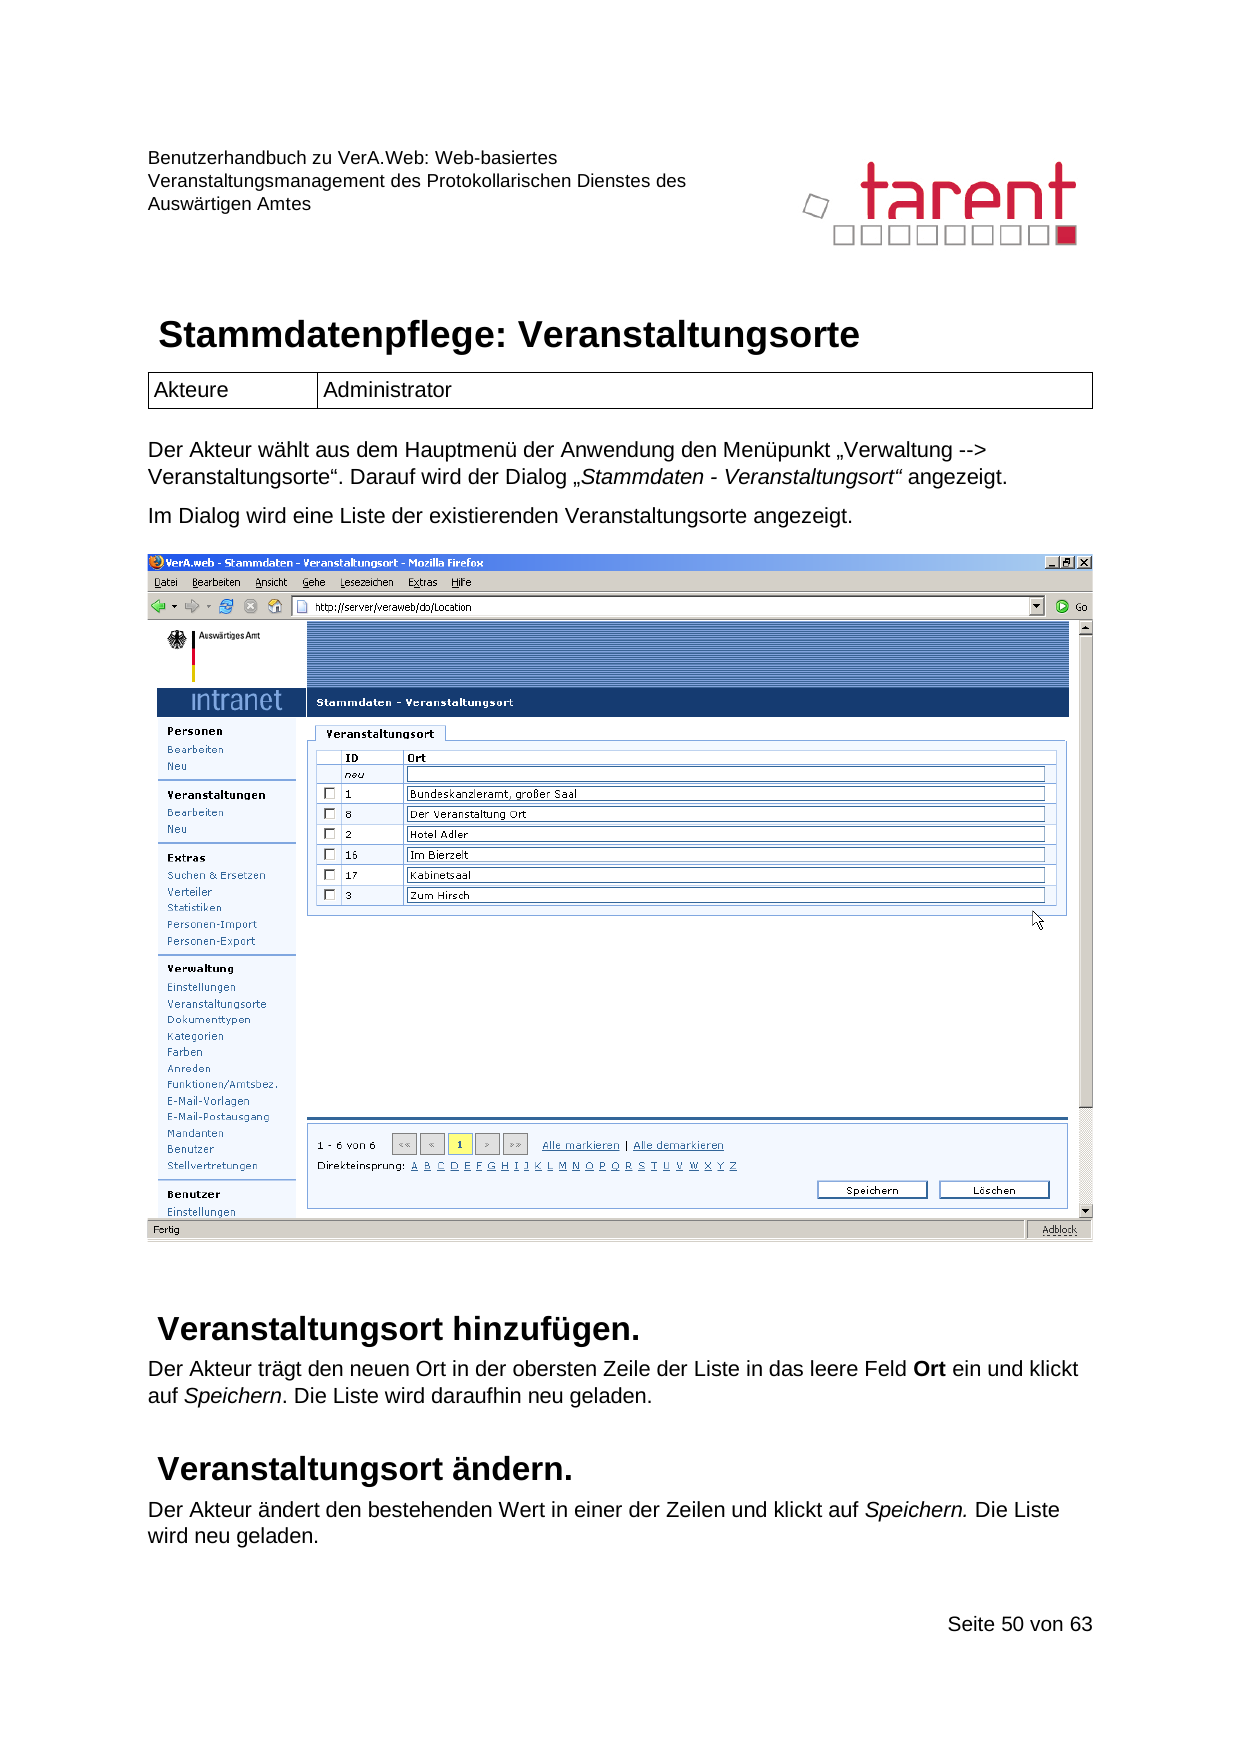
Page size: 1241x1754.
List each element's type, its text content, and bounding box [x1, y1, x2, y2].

subtitle Stammdatenpflege: Veranstaltungsorte [148, 313, 1092, 355]
picture [147, 554, 1093, 1242]
text Der Akteur wählt aus dem Hauptmenü der Anwendung den Menüpunkt „Verwaltung --> Veranstaltungsorte“. Darauf wird der Dialog „Stammdaten - Veranstaltungsort“ angezeigt. [148, 410, 1092, 488]
text Der Akteur ändert den bestehenden Wert in einer der Zeilen und klickt auf Speichern. Die Liste wird neu geladen. [148, 1497, 1092, 1548]
subtitle Veranstaltungsort hinzufügen. [148, 1309, 1092, 1347]
table_header Administrator [318, 373, 1092, 408]
text Im Dialog wird eine Liste der existierenden Veranstaltungsorte angezeigt. [148, 503, 1092, 554]
subtitle Veranstaltungsort ändern. [148, 1449, 1092, 1487]
text Der Akteur trägt den neuen Ort in der obersten Zeile der Liste in das leere Feld Ort ein und klickt auf Speichern. Die Liste wird daraufhin neu geladen. [148, 1357, 1092, 1408]
table_header Akteure [149, 373, 317, 408]
picture [790, 151, 1091, 255]
